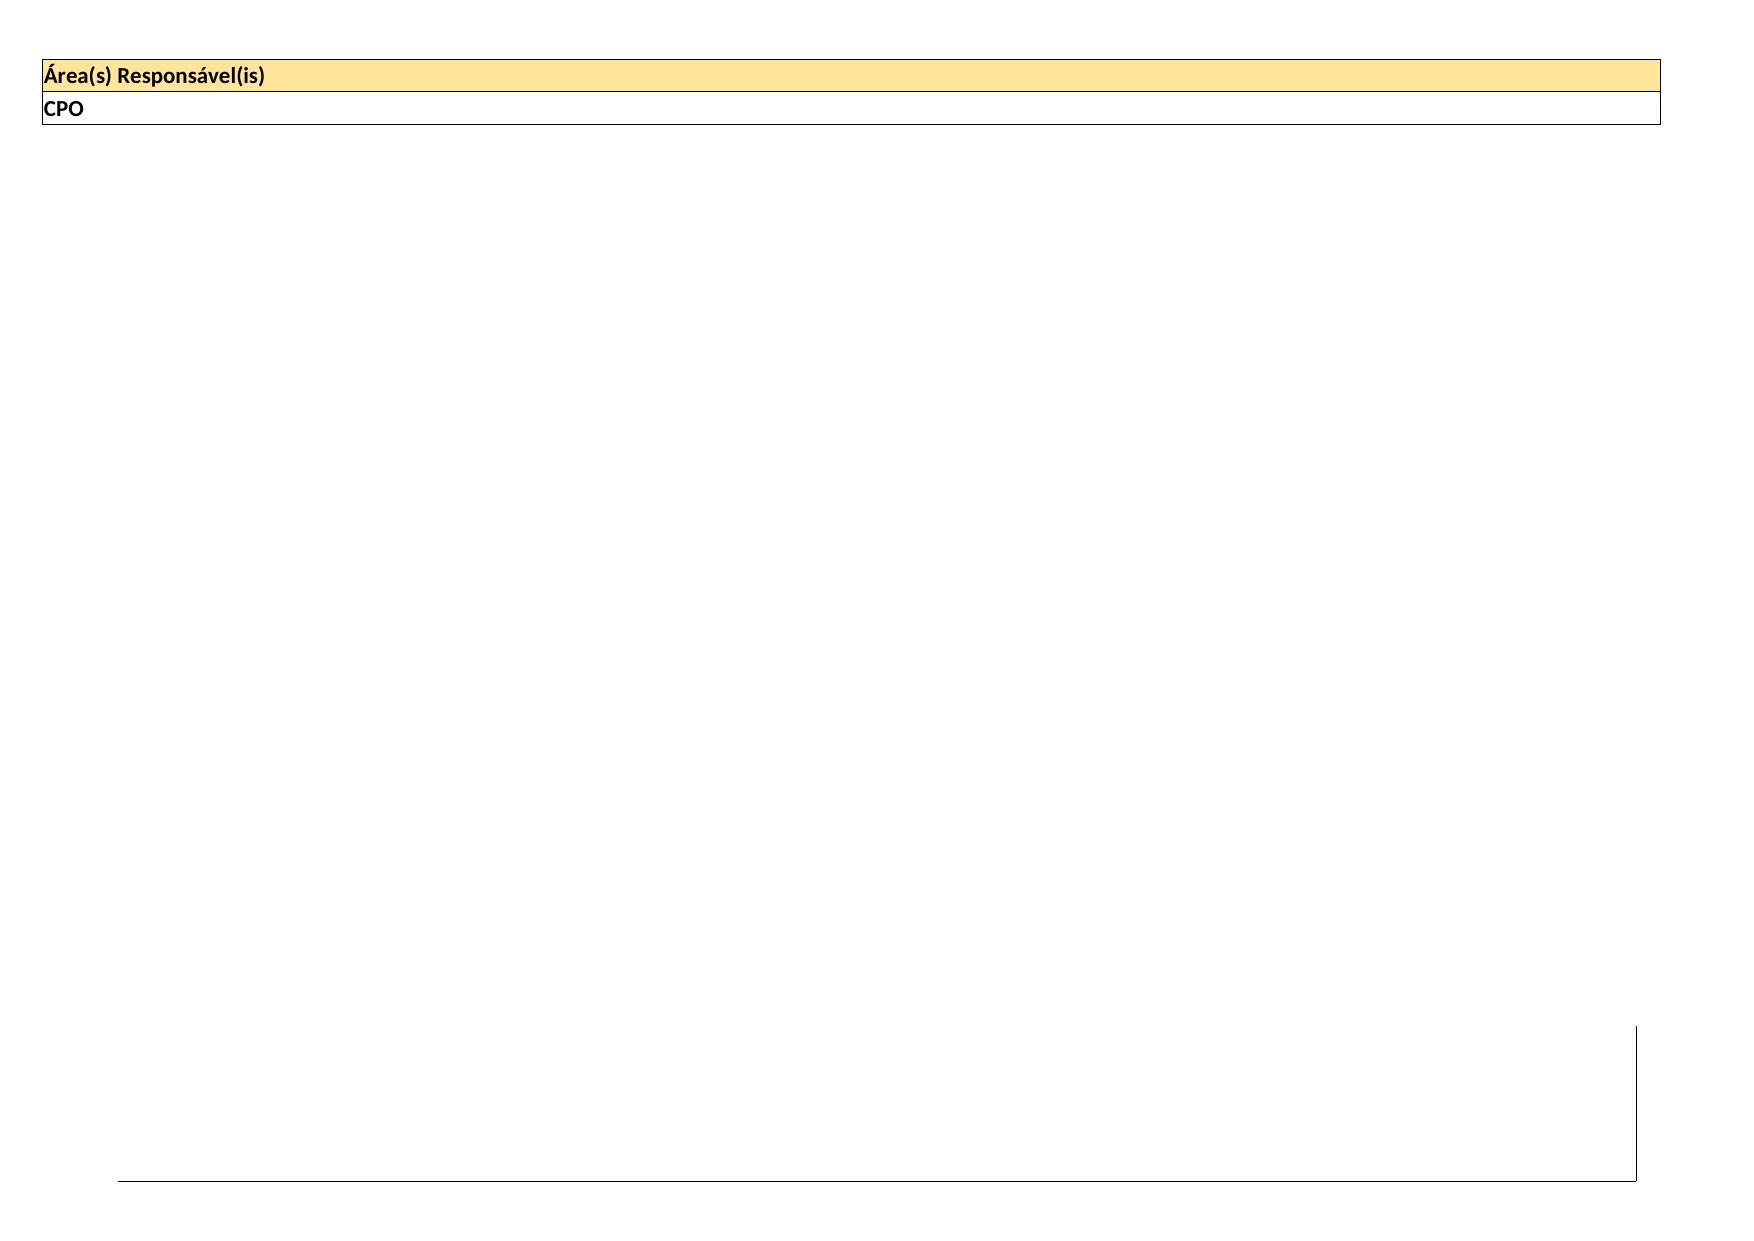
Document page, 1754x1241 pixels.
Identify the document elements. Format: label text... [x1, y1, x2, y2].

table_cell Área(s) Responsável(is) [43, 60, 1660, 91]
table_cell CPO [43, 92, 1660, 123]
